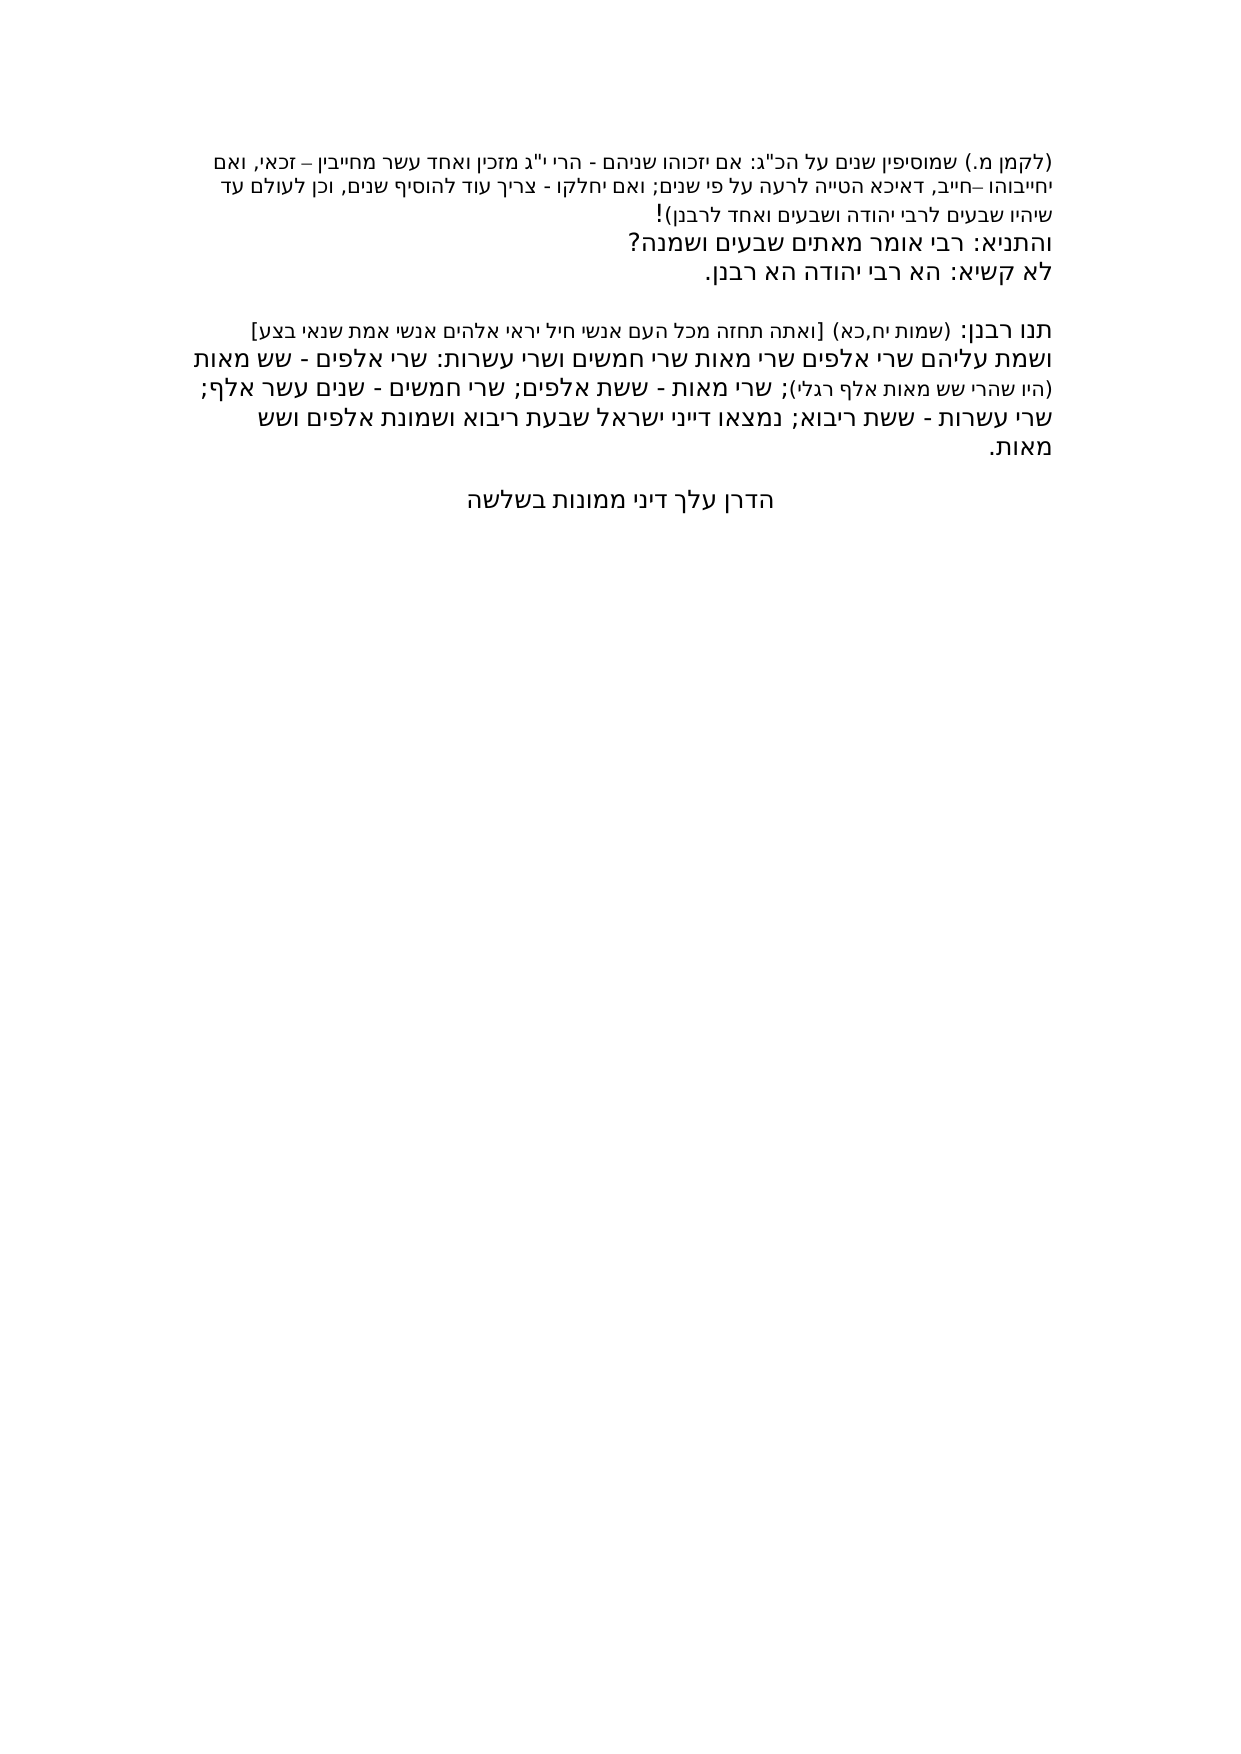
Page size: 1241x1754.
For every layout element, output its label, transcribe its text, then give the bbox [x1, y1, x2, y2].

text (לקמן מ.) שמוסיפין שנים על הכ"ג: אם יזכוהו שניהם - הרי י"ג מזכין ואחד עשר מחייבין – זכאי, ואם יחייבוהו –חייב, דאיכא הטייה לרעה על פי שנים; ואם יחלקו - צריך עוד להוסיף שנים, וכן לעולם עד שיהיו שבעים לרבי יהודה ושבעים ואחד לרבנן)! [187, 150, 1053, 228]
text לא קשיא: הא רבי יהודה הא רבנן. [187, 257, 1053, 286]
text תנו רבנן: (שמות יח,כא) [ואתה תחזה מכל העם אנשי חיל יראי אלהים אנשי אמת שנאי בצע] ושמת עליהם שרי אלפים שרי מאות שרי חמשים ושרי עשרות: שרי אלפים - שש מאות (היו שהרי שש מאות אלף רגלי); שרי מאות - ששת אלפים; שרי חמשים - שנים עשר אלף; שרי עשרות - ששת ריבוא; נמצאו דייני ישראל שבעת ריבוא ושמונת אלפים ושש מאות. [187, 315, 1053, 461]
text הדרן עלך דיני ממונות בשלשה [187, 485, 1053, 514]
text והתניא: רבי אומר מאתים שבעים ושמנה? [187, 228, 1053, 257]
